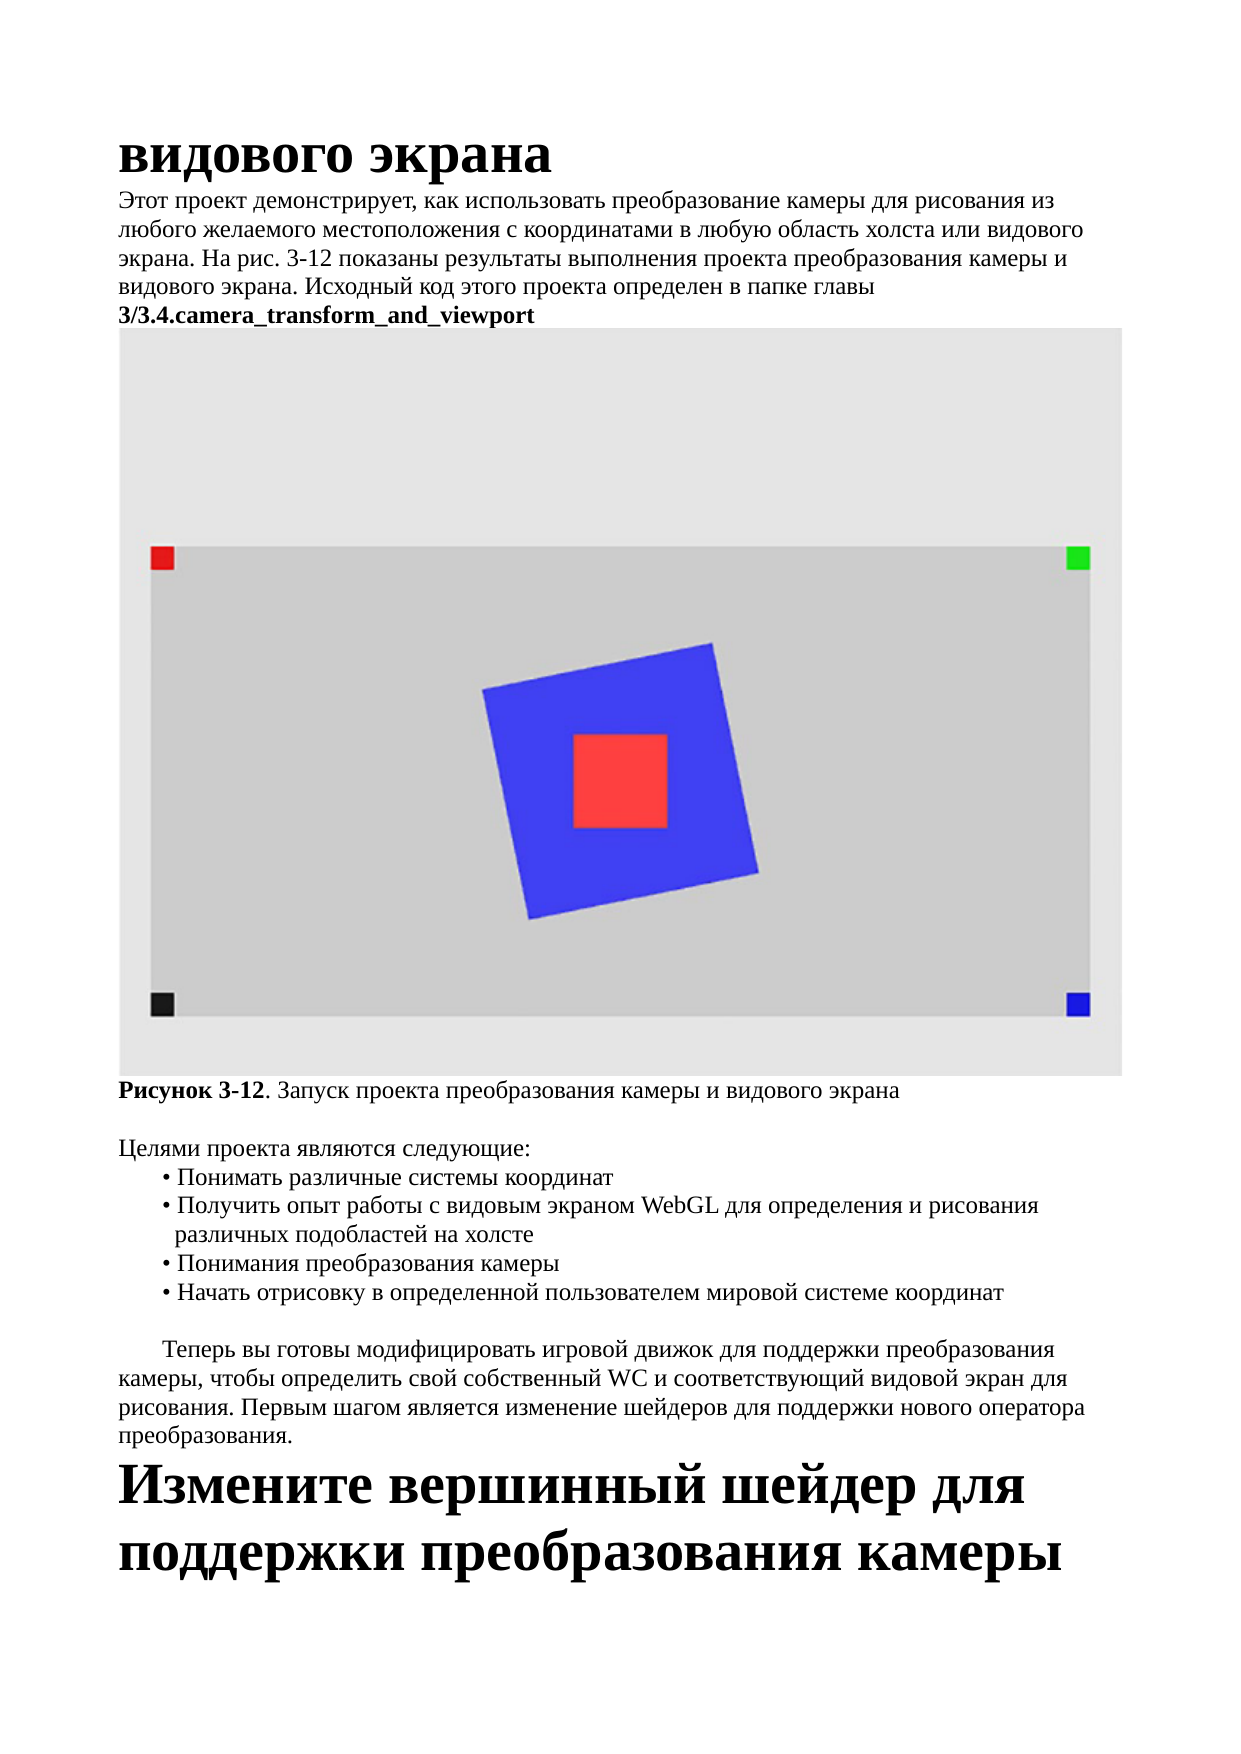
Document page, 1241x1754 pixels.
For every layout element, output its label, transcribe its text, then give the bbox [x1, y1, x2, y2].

text • Получить опыт работы с видовым экраном WebGL для определения и рисования [118, 1190, 1122, 1219]
text Целями проекта являются следующие: [118, 1133, 1122, 1162]
text • Понимания преобразования камеры [118, 1248, 1122, 1277]
text видового экрана [118, 118, 1122, 185]
text Этот проект демонстрирует, как использовать преобразование камеры для рисования из любого желаемого местоположения с координатами в любую область холста или видового экрана. На рис. 3-12 показаны результаты выполнения проекта преобразования камеры и видового экрана. Исходный код этого проекта определен в папке главы 3/3.4.camera_transform_and_viewport [118, 185, 1122, 328]
text • Начать отрисовку в определенной пользователем мировой системе координат [118, 1277, 1122, 1305]
text • Понимать различные системы координат [118, 1162, 1122, 1190]
text Рисунок 3-12. Запуск проекта преобразования камеры и видового экрана [118, 1076, 1122, 1104]
text Теперь вы готовы модифицировать игровой движок для поддержки преобразования камеры, чтобы определить свой собственный WC и соответствующий видовой экран для рисования. Первым шагом является изменение шейдеров для поддержки нового оператора преобразования. [118, 1334, 1122, 1449]
text Измените вершинный шейдер для поддержки преобразования камеры [118, 1449, 1122, 1583]
picture [118, 328, 1123, 1076]
text различных подобластей на холсте [118, 1219, 1122, 1248]
